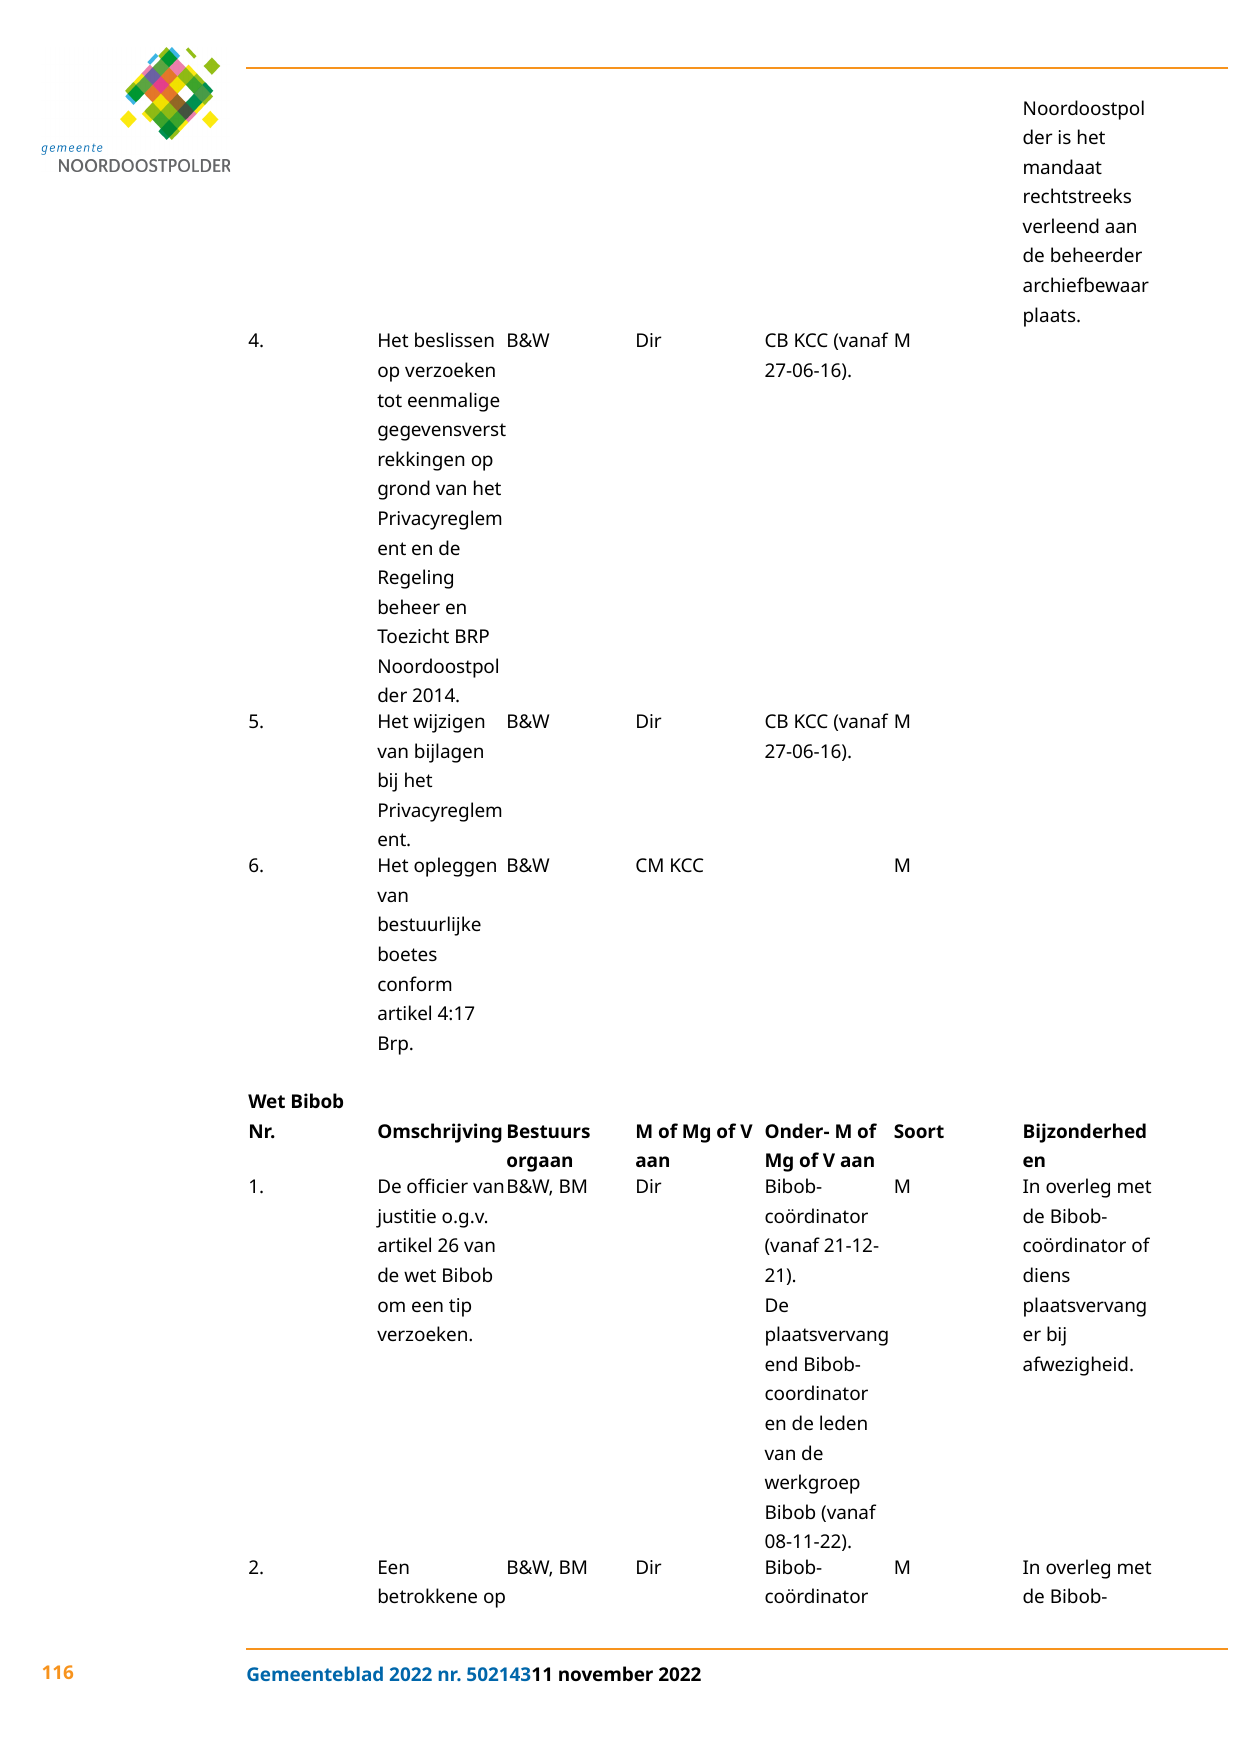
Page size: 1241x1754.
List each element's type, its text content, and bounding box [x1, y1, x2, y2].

table_cell De officier van justitie o.g.v. artikel 26 van de wet Bibob om een tip verzoeken. [377, 1174, 506, 1554]
table_cell CB KCC (vanaf 27-06-16). [764, 708, 893, 852]
table_cell [1023, 708, 1152, 852]
table_header Soort [894, 1118, 1022, 1173]
table_cell Bibob-coördinator (vanaf 21-12-21). De plaatsvervangend Bibob-coordinator en de leden van de werkgroep Bibob (vanaf 08-11-22). [764, 1174, 893, 1554]
text Wet Bibob [248, 1088, 1152, 1114]
table_cell M [894, 708, 1022, 852]
table_cell Het beslissen op verzoeken tot eenmalige gegevensverstrekkingen op grond van het Privacyreglement en de Regeling beheer en Toezicht BRP Noordoostpolder 2014. [377, 328, 506, 708]
picture [41, 47, 231, 172]
table_header Onder- M of Mg of V aan [764, 1118, 893, 1173]
table_cell B&W, BM [506, 1174, 635, 1554]
table_cell Het wijzigen van bijlagen bij het Privacyreglement. [377, 708, 506, 852]
table_cell M [894, 328, 1022, 708]
table_cell Een betrokkene op [377, 1554, 506, 1609]
table_cell [248, 95, 377, 328]
table_cell CM KCC [635, 853, 764, 1056]
table_cell 1. [248, 1174, 377, 1554]
table_cell Dir [635, 1174, 764, 1554]
table_header Bijzonderheden [1023, 1118, 1152, 1173]
table_cell Dir [635, 328, 764, 708]
table_cell M [894, 1554, 1022, 1609]
table_cell [1023, 328, 1152, 708]
table_cell [377, 95, 506, 328]
table_cell [764, 853, 893, 1056]
table_header Nr. [248, 1118, 377, 1173]
table_cell CB KCC (vanaf 27-06-16). [764, 328, 893, 708]
table_cell In overleg met de Bibob-coördinator of diens plaatsvervanger bij afwezigheid. [1023, 1174, 1152, 1554]
table_cell [894, 95, 1022, 328]
table_cell Dir [635, 1554, 764, 1609]
table_header Omschrijving [377, 1118, 506, 1173]
table_cell M [894, 1174, 1022, 1554]
table_cell Noordoostpolder is het mandaat rechtstreeks verleend aan de beheerder archiefbewaarplaats. [1023, 95, 1152, 328]
table_header M of Mg of V aan [635, 1118, 764, 1173]
table_cell B&W, BM [506, 1554, 635, 1609]
table_cell 5. [248, 708, 377, 852]
table_cell 6. [248, 853, 377, 1056]
table_cell B&W [506, 708, 635, 852]
table_cell M [894, 853, 1022, 1056]
table_cell [764, 95, 893, 328]
table_cell [1023, 853, 1152, 1056]
table_cell Bibob-coördinator [764, 1554, 893, 1609]
table_cell B&W [506, 853, 635, 1056]
table_cell In overleg met de Bibob- [1023, 1554, 1152, 1609]
table_cell [635, 95, 764, 328]
table_cell Dir [635, 708, 764, 852]
table_cell Het opleggen van bestuurlijke boetes conform artikel 4:17 Brp. [377, 853, 506, 1056]
table_cell 2. [248, 1554, 377, 1609]
table_header Bestuurs orgaan [506, 1118, 635, 1173]
table_cell [506, 95, 635, 328]
table_cell B&W [506, 328, 635, 708]
table_cell 4. [248, 328, 377, 708]
